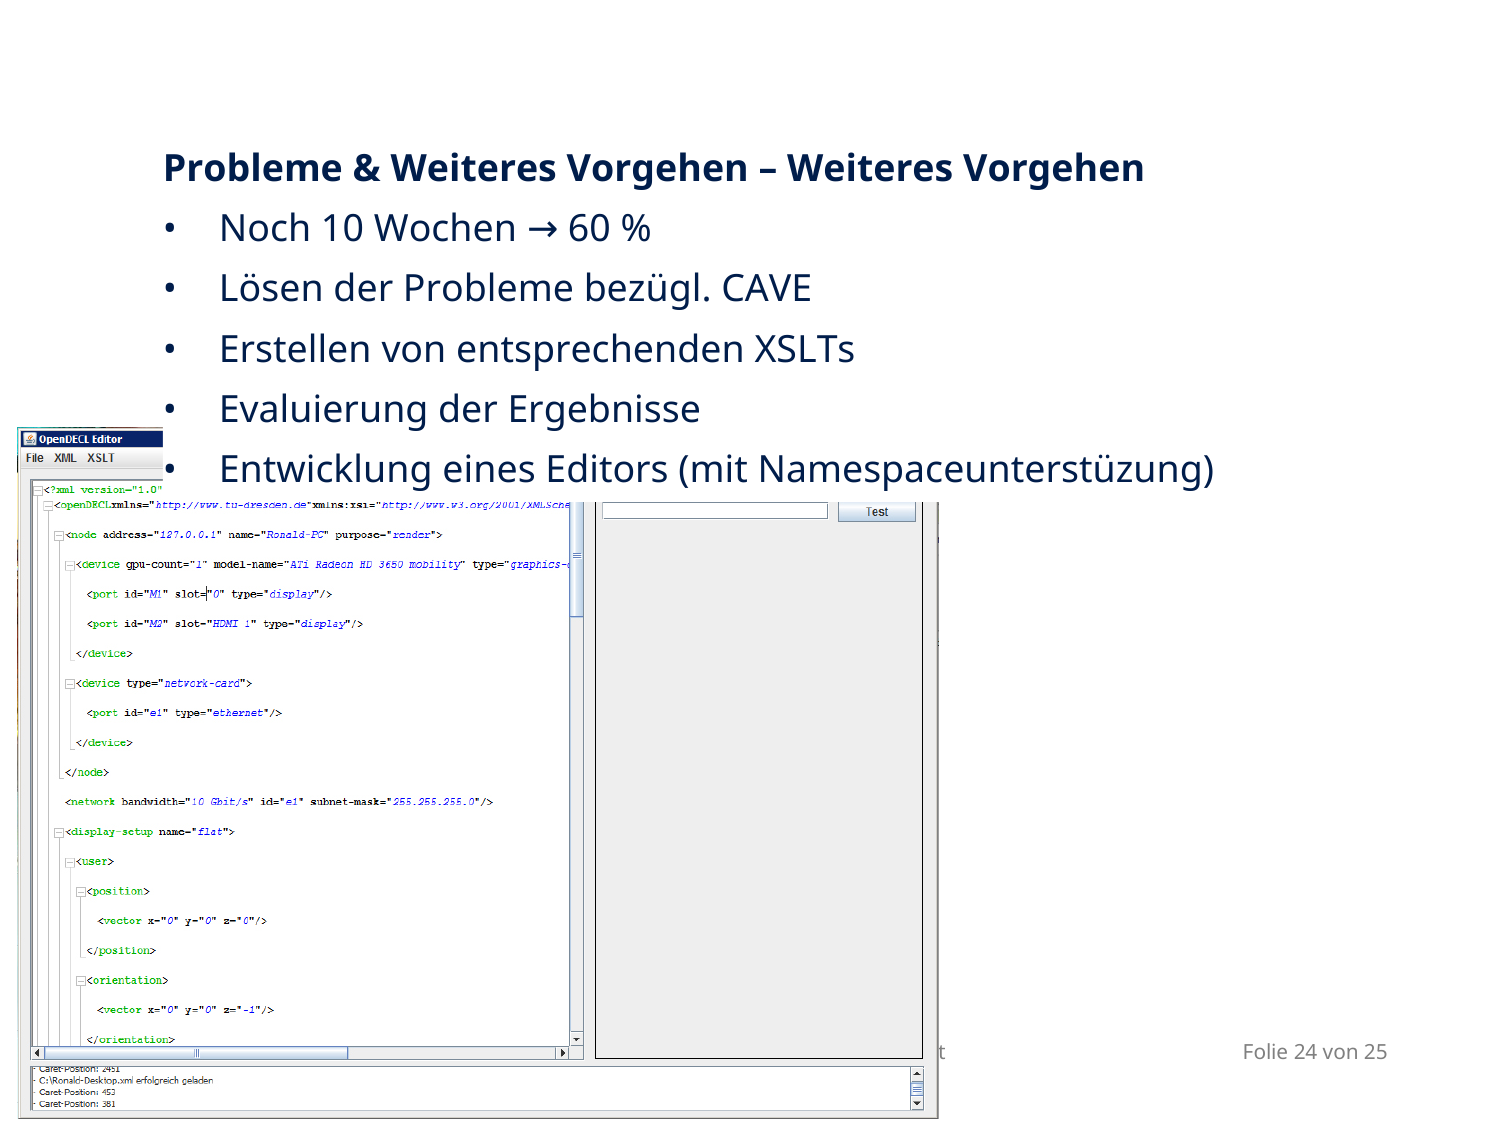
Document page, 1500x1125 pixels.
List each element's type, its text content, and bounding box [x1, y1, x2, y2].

picture [17, 427, 939, 1119]
list Probleme & Weiteres Vorgehen – Weiteres Vorgehen Noch 10 Wochen → 60 % Lösen der Probleme bezügl. CAVE Erstellen von entsprechenden XSLTs Evaluierung der Ergebnisse Entwicklung eines Editors (mit Namespaceunterstüzung) [162, 133, 1418, 468]
